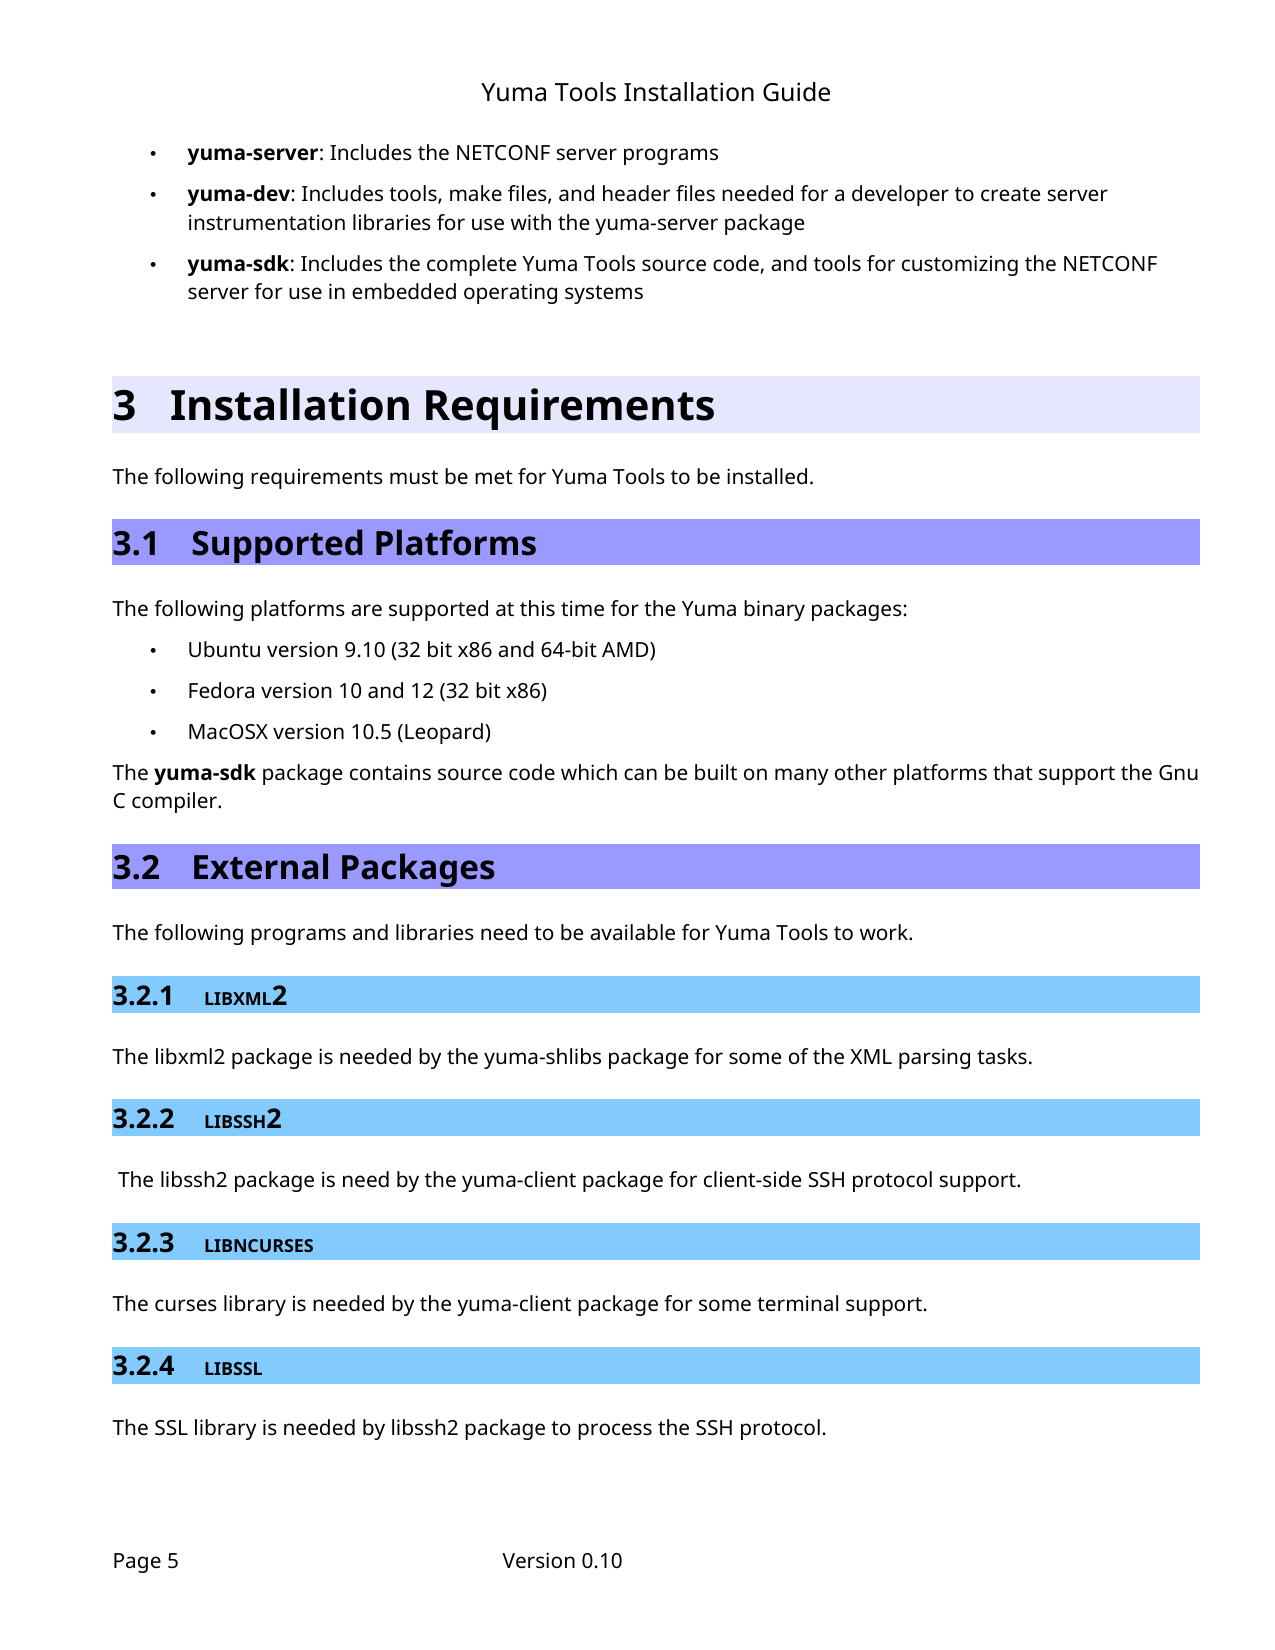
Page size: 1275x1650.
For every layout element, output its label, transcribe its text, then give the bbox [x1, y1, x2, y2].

subtitle libssh2 [112, 1099, 1200, 1136]
text The SSL library is needed by libssh2 package to process the SSH protocol. [112, 1413, 1200, 1441]
text The following programs and libraries need to be available for Yuma Tools to work. [112, 918, 1200, 947]
text The libxml2 package is needed by the yuma-shlibs package for some of the XML parsing tasks. [112, 1042, 1200, 1070]
list yuma-server: Includes the NETCONF server programs [150, 138, 1200, 167]
subtitle External Packages [112, 844, 1200, 889]
subtitle Supported Platforms [112, 519, 1200, 565]
list MacOSX version 10.5 (Leopard) [150, 717, 1200, 745]
text The yuma-sdk package contains source code which can be built on many other platforms that support the Gnu C compiler. [112, 758, 1200, 814]
subtitle Installation Requirements [112, 376, 1200, 433]
subtitle libncurses [112, 1223, 1200, 1260]
list Fedora version 10 and 12 (32 bit x86) [150, 676, 1200, 704]
list yuma-sdk: Includes the complete Yuma Tools source code, and tools for customizing the NETCONF server for use in embedded operating systems [150, 249, 1200, 306]
text The curses library is needed by the yuma-client package for some terminal support. [112, 1289, 1200, 1318]
subtitle libxml2 [112, 976, 1200, 1013]
text The following platforms are supported at this time for the Yuma binary packages: [112, 594, 1200, 622]
list Ubuntu version 9.10 (32 bit x86 and 64-bit AMD) [150, 635, 1200, 663]
text The libssh2 package is need by the yuma-client package for client-side SSH protocol support. [112, 1166, 1200, 1194]
list yuma-dev: Includes tools, make files, and header files needed for a developer to create server instrumentation libraries for use with the yuma-server package [150, 179, 1200, 236]
subtitle libssl [112, 1347, 1200, 1384]
text The following requirements must be met for Yuma Tools to be installed. [112, 462, 1200, 490]
